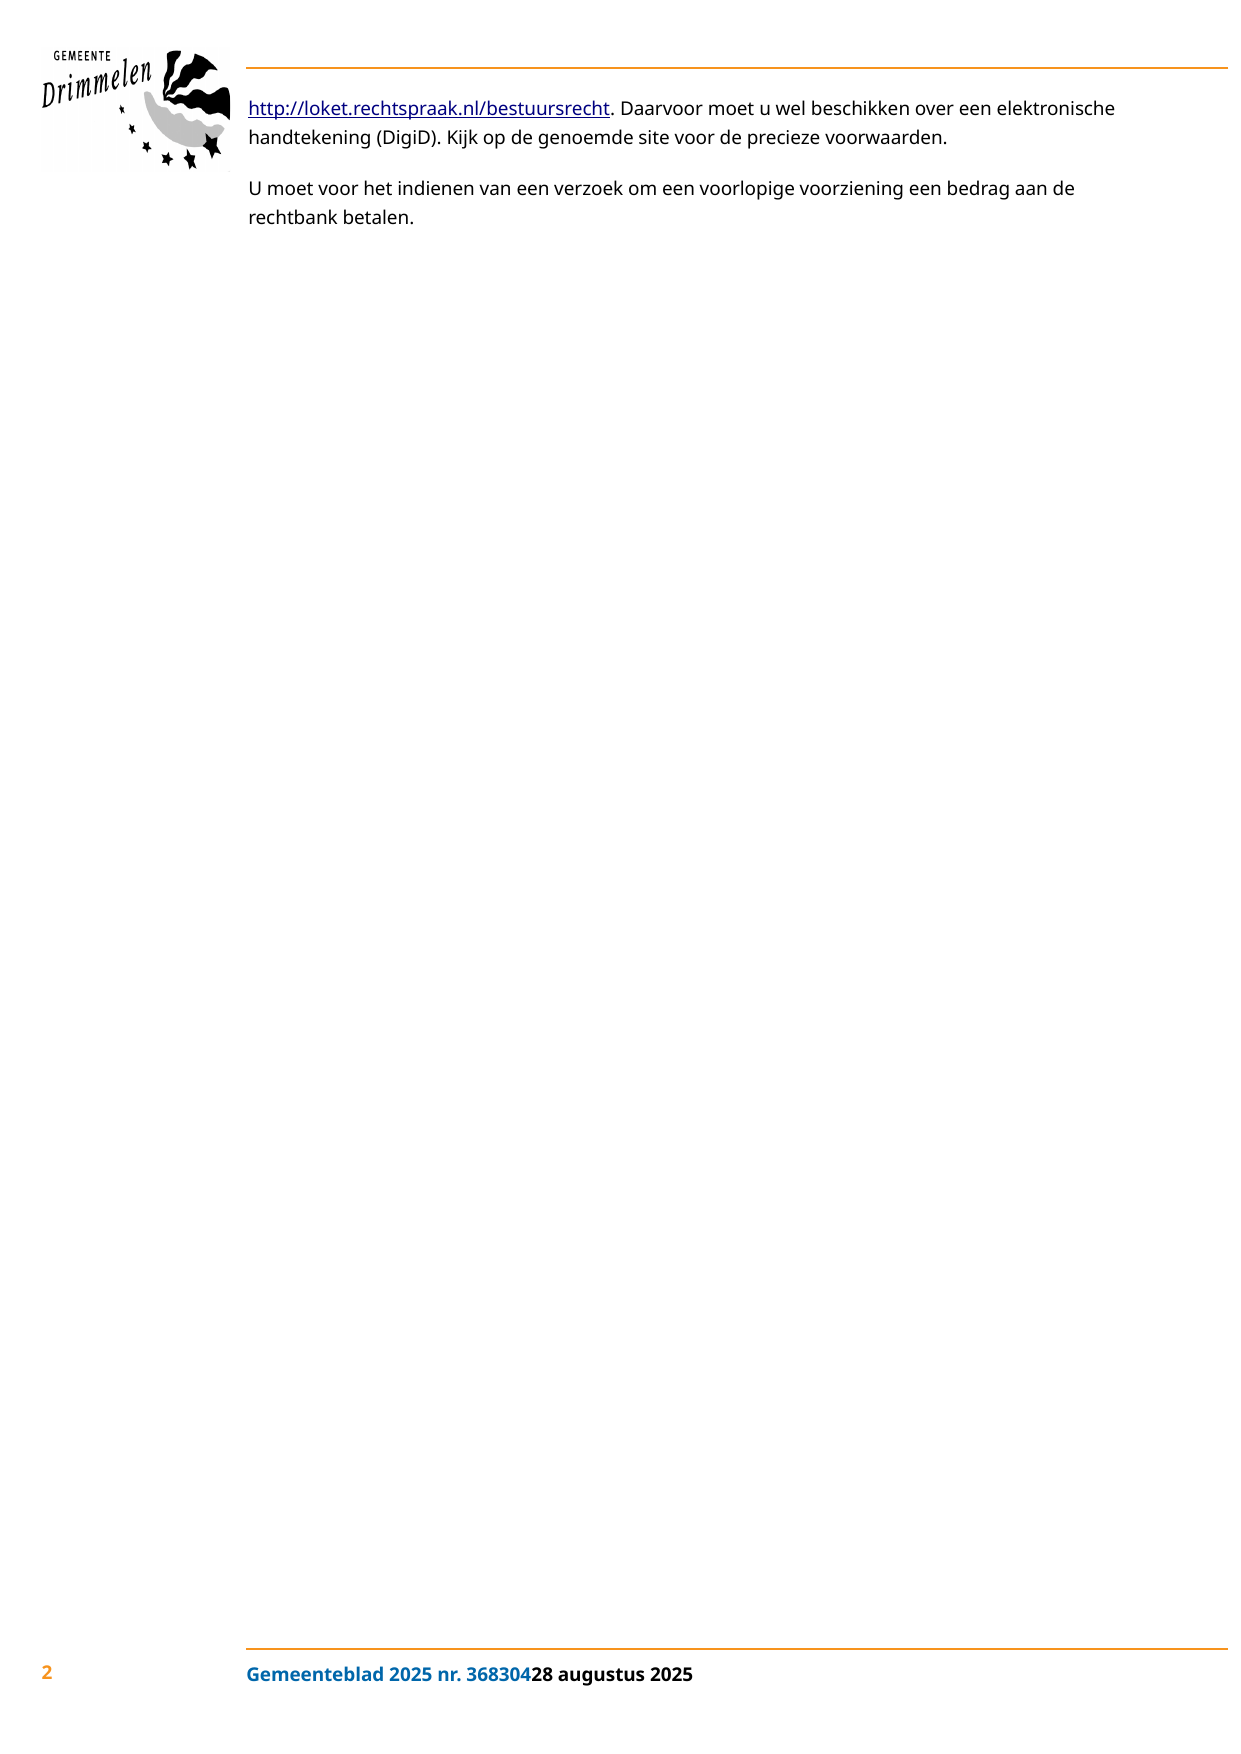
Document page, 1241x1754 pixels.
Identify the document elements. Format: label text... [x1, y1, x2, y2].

text U moet voor het indienen van een verzoek om een voorlopige voorziening een bedrag aan de rechtbank betalen. [248, 175, 1152, 230]
picture [41, 47, 231, 172]
text http://loket.rechtspraak.nl/bestuursrecht. Daarvoor moet u wel beschikken over een elektronische handtekening (DigiD). Kijk op de genoemde site voor de precieze voorwaarden. [248, 95, 1152, 150]
